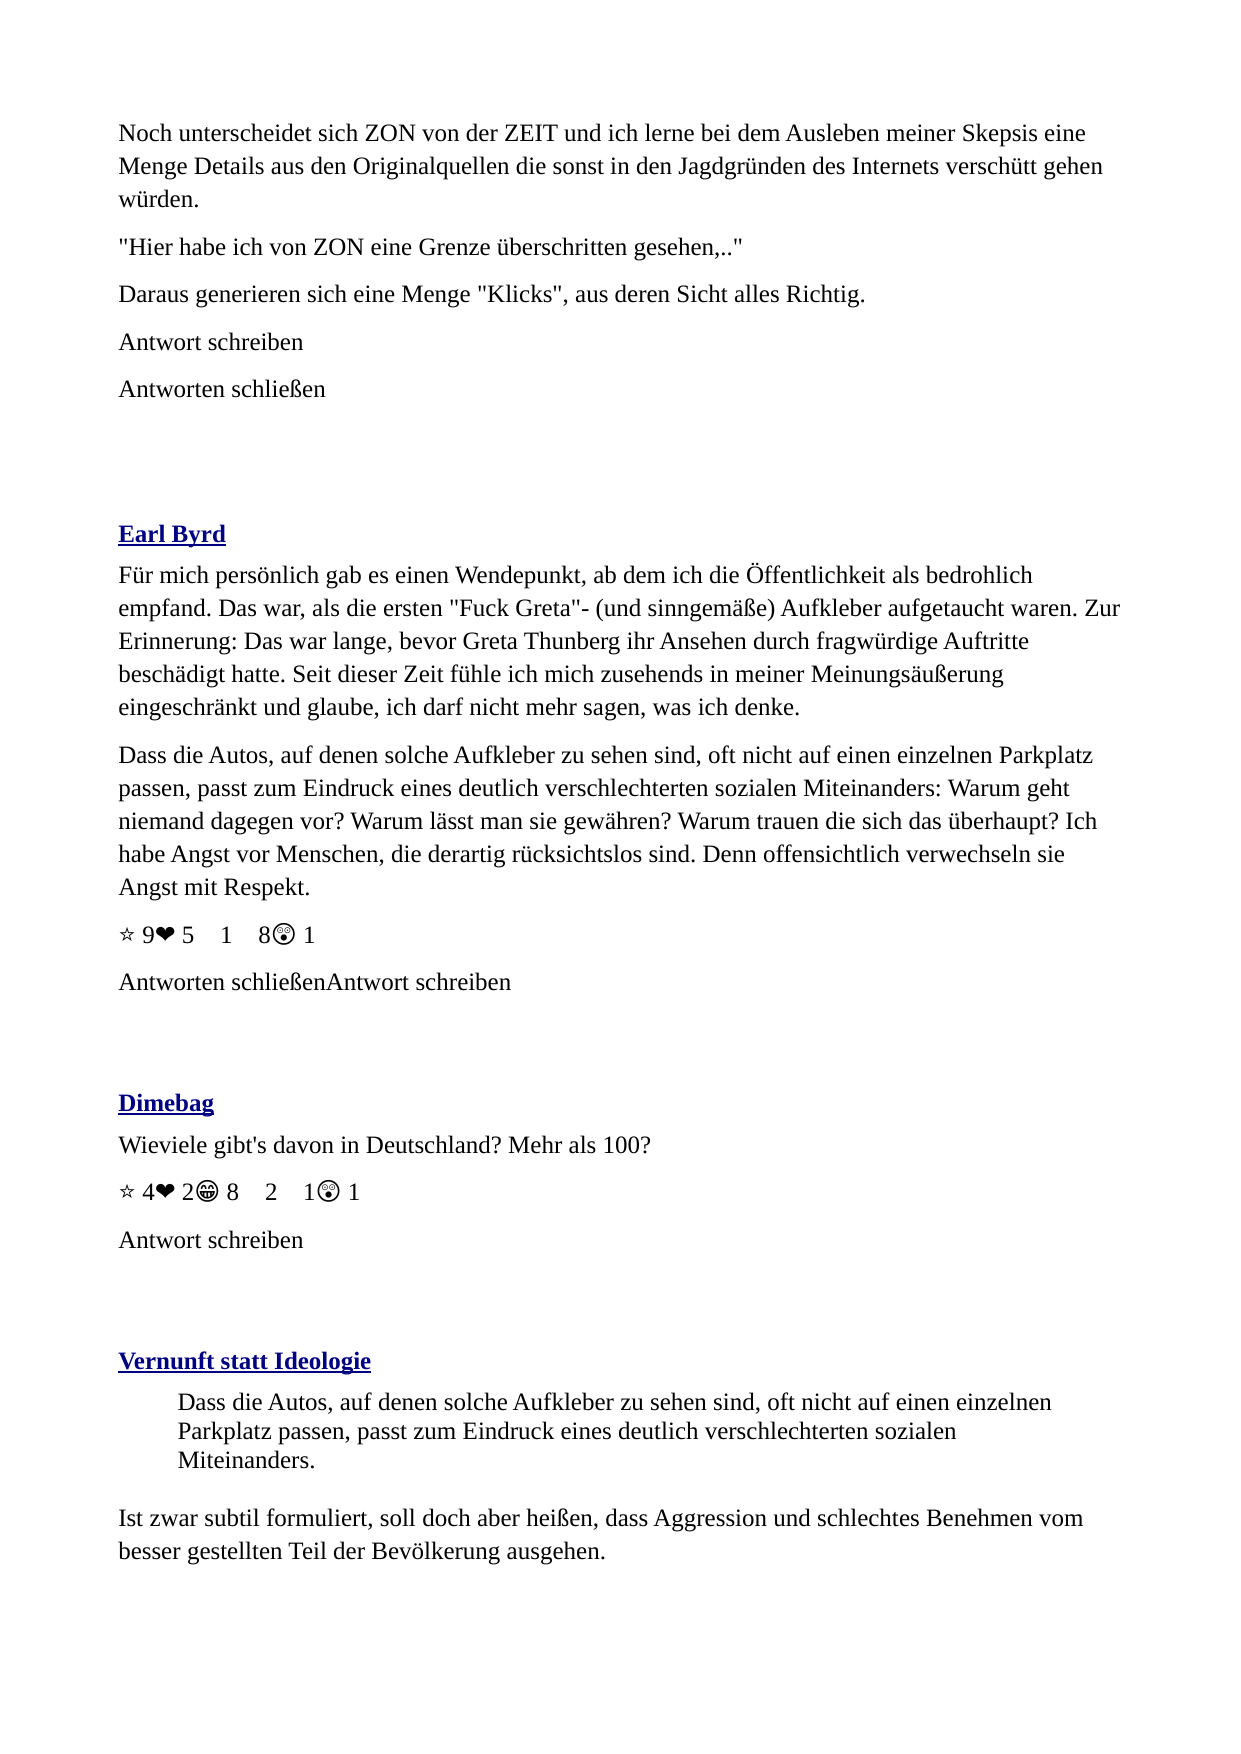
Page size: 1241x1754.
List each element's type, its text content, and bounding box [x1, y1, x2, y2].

text ⭐️ 9❤️ 5🙁 1🤨 8😲 1 [118, 920, 1122, 948]
text Ist zwar subtil formuliert, soll doch aber heißen, dass Aggression und schlechtes Benehmen vom besser gestellten Teil der Bevölkerung ausgehen. [118, 1503, 1122, 1565]
subtitle Vernunft statt Ideologie [118, 1346, 1122, 1375]
text Daraus generieren sich eine Menge "Klicks", aus deren Sicht alles Richtig. [118, 279, 1122, 308]
text Antworten schließen [118, 374, 1122, 403]
text ⭐️ 4❤️ 2😁 8🙁 2🤨 1😲 1 [118, 1177, 1122, 1206]
text Antwort schreiben [118, 327, 1122, 356]
text Dass die Autos, auf denen solche Aufkleber zu sehen sind, oft nicht auf einen einzelnen Parkplatz passen, passt zum Eindruck eines deutlich verschlechterten sozialen Miteinanders: Warum geht niemand dagegen vor? Warum lässt man sie gewähren? Warum trauen die sich das überhaupt? Ich habe Angst vor Menschen, die derartig rücksichtslos sind. Denn offensichtlich verwechseln sie Angst mit Respekt. [118, 740, 1122, 901]
text "Hier habe ich von ZON eine Grenze überschritten gesehen,.." [118, 232, 1122, 261]
text Antworten schließenAntwort schreiben [118, 967, 1122, 996]
text Wieviele gibt's davon in Deutschland? Mehr als 100? [118, 1130, 1122, 1158]
subtitle Dimebag [118, 1088, 1122, 1117]
text Für mich persönlich gab es einen Wendepunkt, ab dem ich die Öffentlichkeit als bedrohlich empfand. Das war, als die ersten "Fuck Greta"- (und sinngemäße) Aufkleber aufgetaucht waren. Zur Erinnerung: Das war lange, bevor Greta Thunberg ihr Ansehen durch fragwürdige Auftritte beschädigt hatte. Seit dieser Zeit fühle ich mich zusehends in meiner Meinungsäußerung eingeschränkt und glaube, ich darf nicht mehr sagen, was ich denke. [118, 560, 1122, 721]
text Dass die Autos, auf denen solche Aufkleber zu sehen sind, oft nicht auf einen einzelnen Parkplatz passen, passt zum Eindruck eines deutlich verschlechterten sozialen Miteinanders. [177, 1387, 1063, 1474]
text Noch unterscheidet sich ZON von der ZEIT und ich lerne bei dem Ausleben meiner Skepsis eine Menge Details aus den Originalquellen die sonst in den Jagdgründen des Internets verschütt gehen würden. [118, 118, 1122, 213]
text Antwort schreiben [118, 1225, 1122, 1254]
subtitle Earl Byrd [118, 519, 1122, 548]
